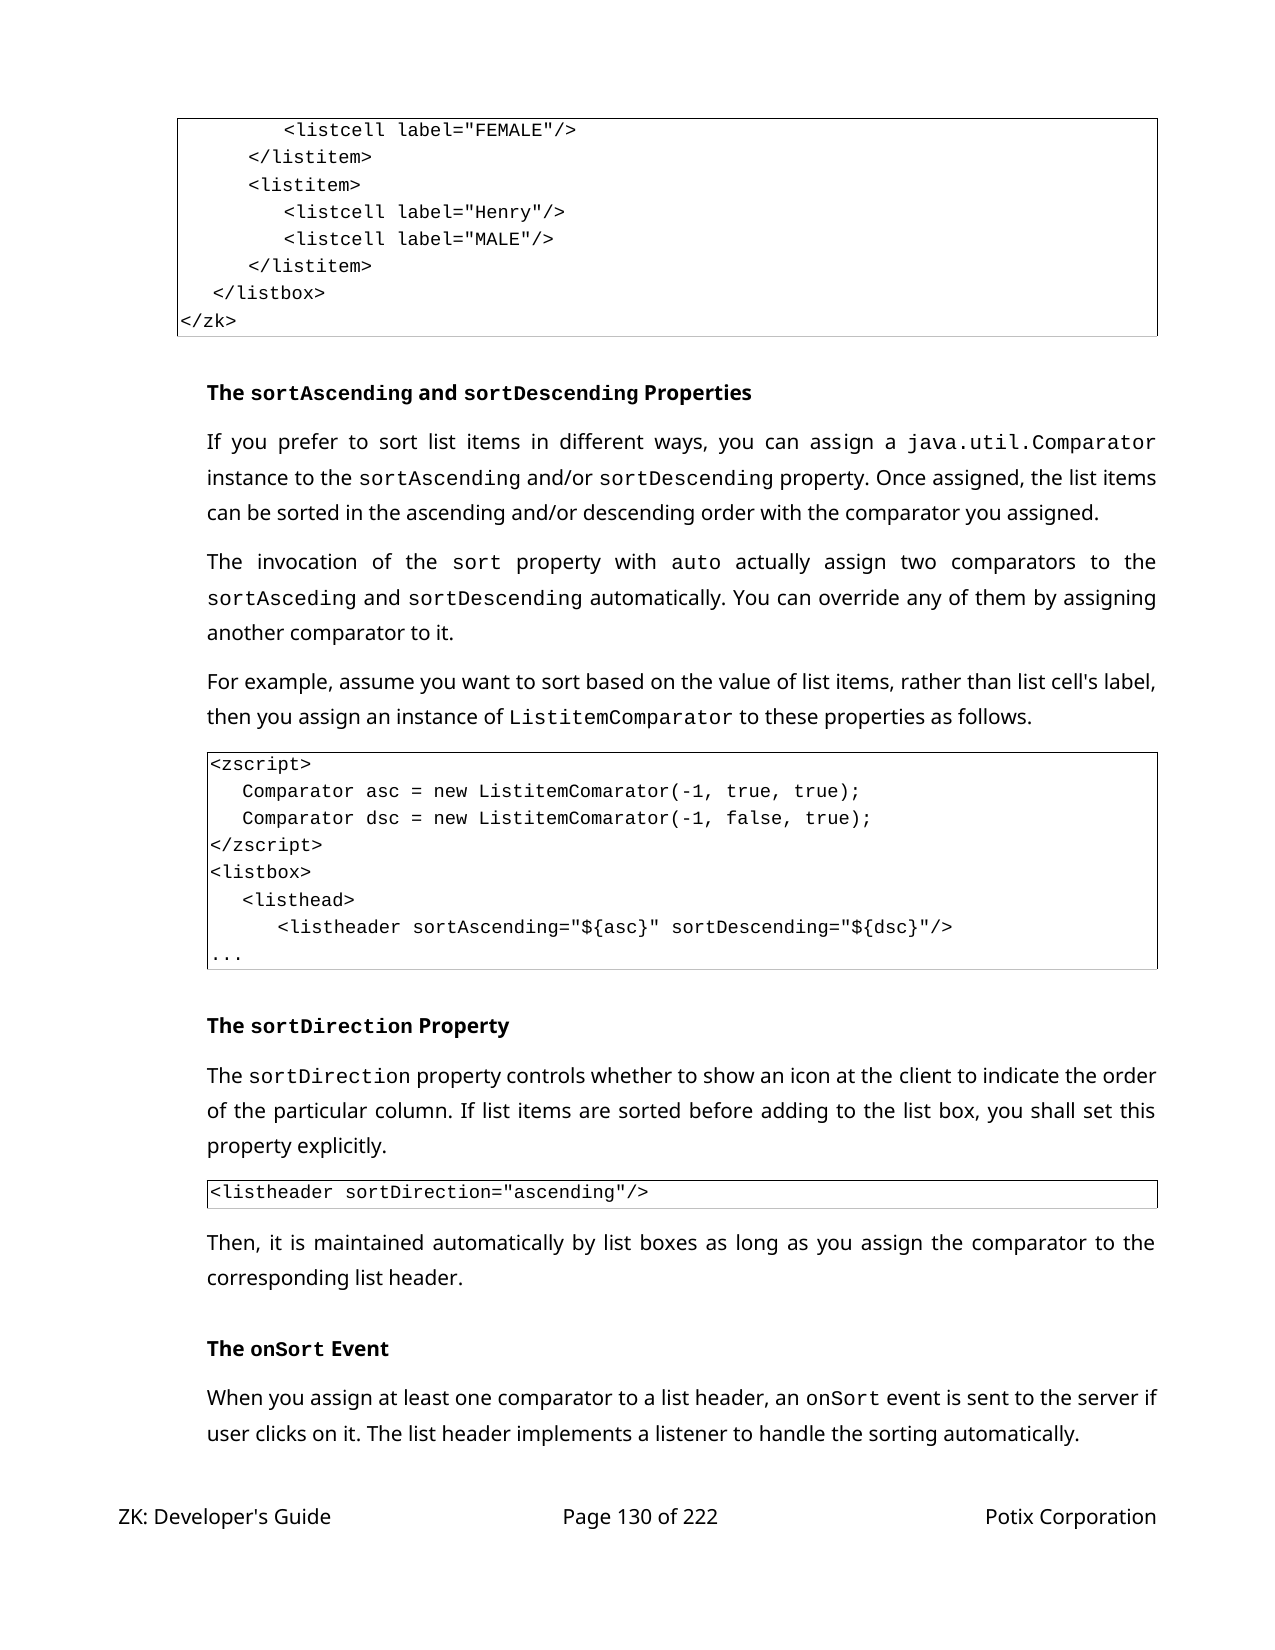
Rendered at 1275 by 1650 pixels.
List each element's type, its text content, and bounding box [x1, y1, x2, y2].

text For example, assume you want to sort based on the value of list items, rather than list cell's label, then you assign an instance of ListitemComparator to these properties as follows. [207, 667, 1157, 731]
subtitle The onSort Event [207, 1334, 1157, 1363]
text <listheader sortAscending="${asc}" sortDescending="${dsc}"/> [208, 915, 1157, 939]
text Then, it is maintained automatically by list boxes as long as you assign the comparator to the corresponding list header. [207, 1228, 1157, 1292]
text </listitem> [178, 145, 1157, 169]
text <listitem> [178, 172, 1157, 197]
text <listcell label="MALE"/> [178, 227, 1157, 251]
text <listheader sortDirection="ascending"/> [208, 1181, 1157, 1208]
text <listcell label="FEMALE"/> [178, 119, 1157, 142]
text ... [208, 942, 1157, 969]
text </listbox> [178, 281, 1157, 306]
text Comparator asc = new ListitemComarator(-1, true, true); [208, 779, 1157, 803]
subtitle The sortDirection Property [207, 1012, 1157, 1040]
text </zk> [178, 308, 1157, 336]
text <listhead> [208, 887, 1157, 912]
subtitle The sortAscending and sortDescending Properties [207, 378, 1157, 407]
text <zscript> [208, 753, 1157, 776]
text If you prefer to sort list items in different ways, you can assign a java.util.Comparator instance to the sortAscending and/or sortDescending property. Once assigned, the list items can be sorted in the ascending and/or descending order with the comparator you assigned. [207, 427, 1157, 527]
text Comparator dsc = new ListitemComarator(-1, false, true); [208, 806, 1157, 830]
text The sortDirection property controls whether to show an icon at the client to indicate the order of the particular column. If list items are sorted before adding to the list box, you shall set this property explicitly. [207, 1061, 1157, 1160]
text </zscript> [208, 833, 1157, 857]
text <listbox> [208, 860, 1157, 884]
text <listcell label="Henry"/> [178, 200, 1157, 224]
text When you assign at least one comparator to a list header, an onSort event is sent to the server if user clicks on it. The list header implements a listener to handle the sorting automatically. [207, 1383, 1157, 1447]
text The invocation of the sort property with auto actually assign two comparators to the sortAsceding and sortDescending automatically. You can override any of them by assigning another comparator to it. [207, 547, 1157, 647]
text </listitem> [178, 254, 1157, 278]
